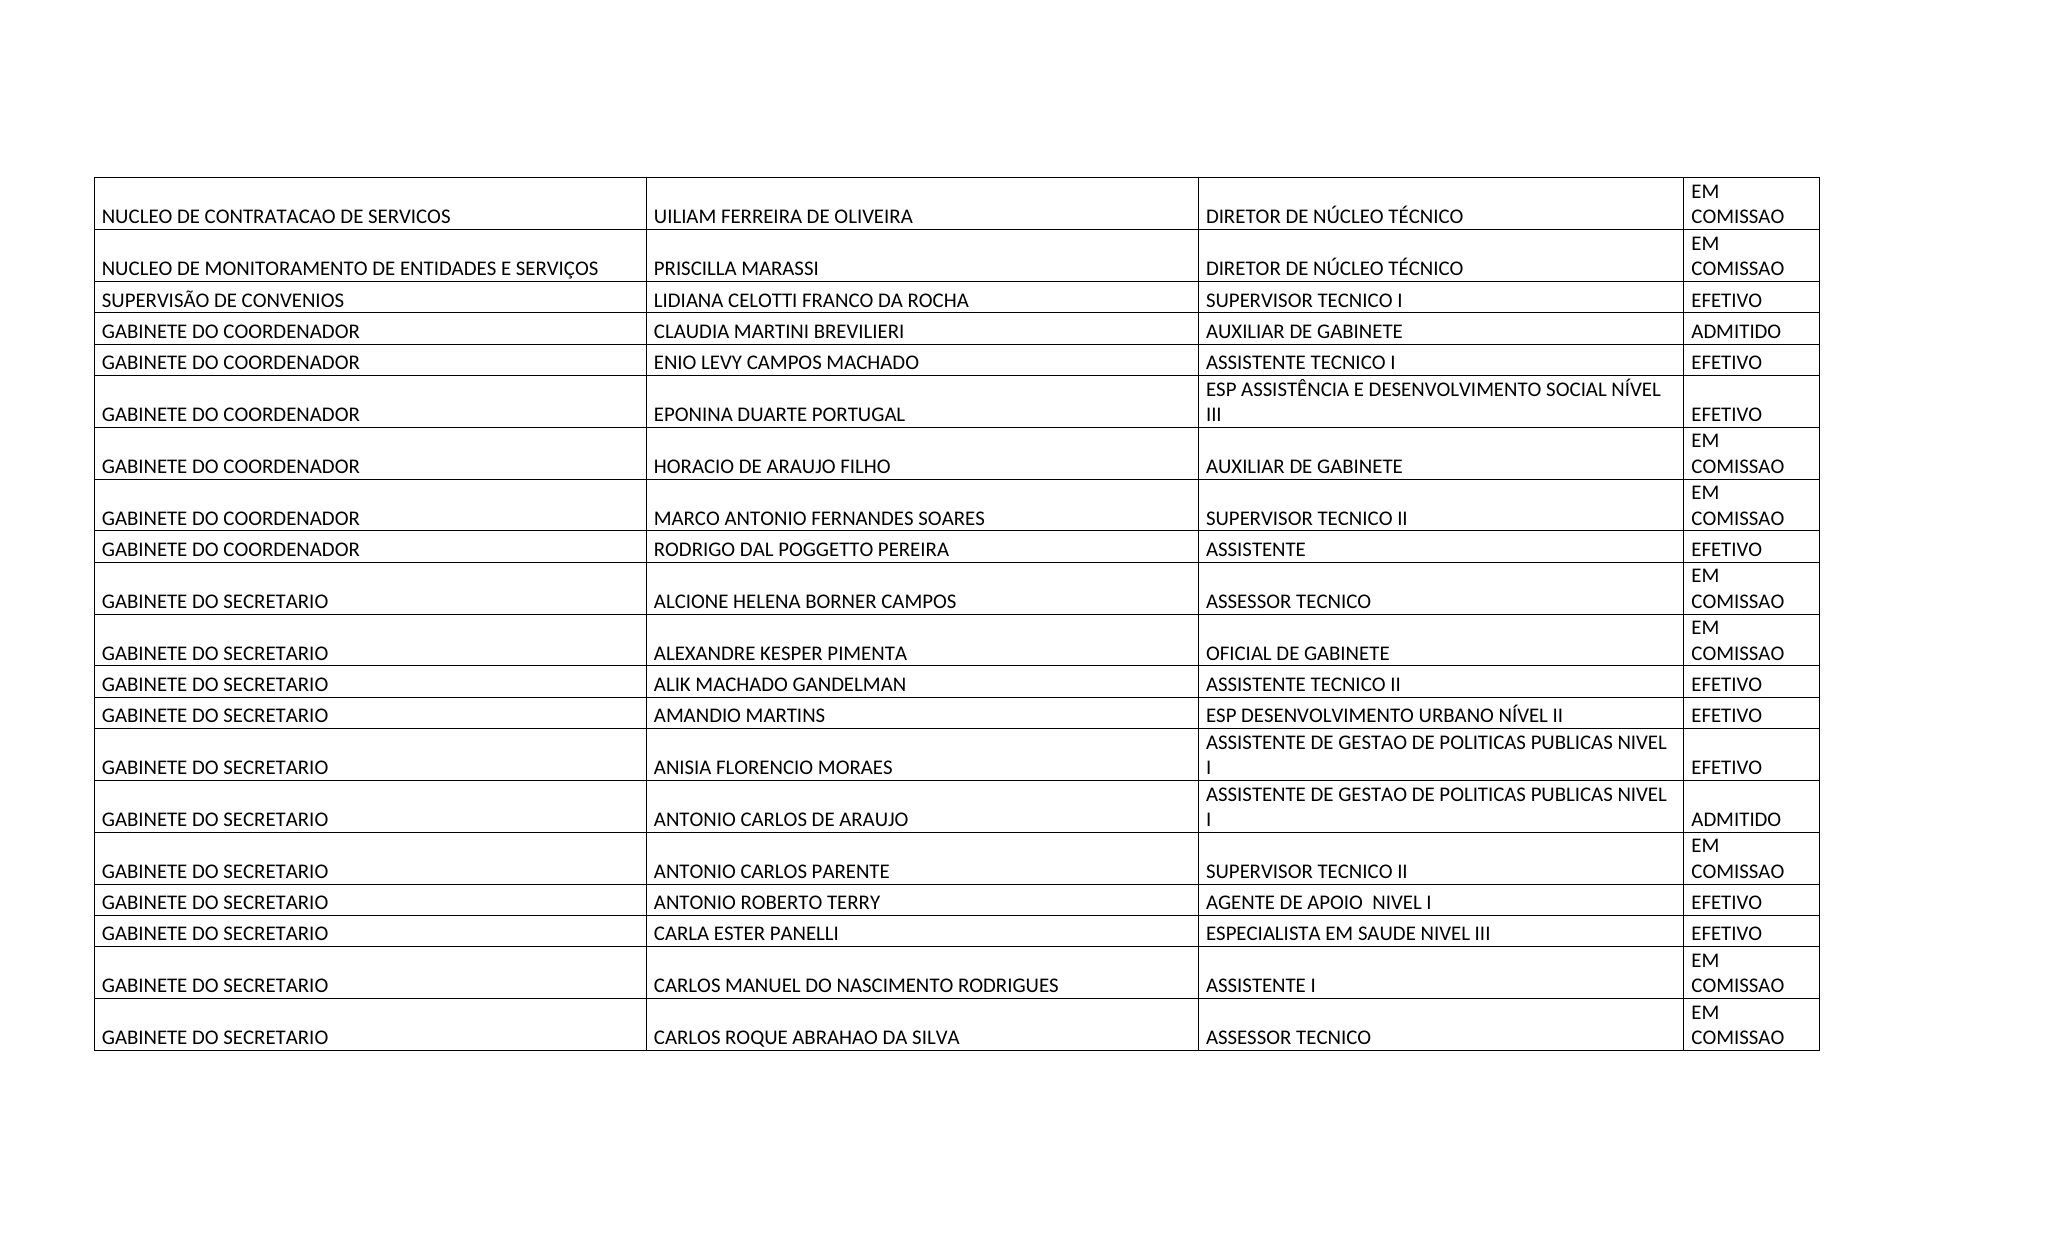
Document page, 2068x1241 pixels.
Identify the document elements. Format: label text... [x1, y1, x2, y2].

table_cell NUCLEO DE MONITORAMENTO DE ENTIDADES E SERVIÇOS [95, 230, 646, 281]
table_cell ANISIA FLORENCIO MORAES [647, 729, 1198, 780]
table_cell MARCO ANTONIO FERNANDES SOARES [647, 480, 1198, 530]
table_cell EFETIVO [1684, 666, 1819, 697]
table_cell GABINETE DO COORDENADOR [95, 531, 646, 562]
table_cell CLAUDIA MARTINI BREVILIERI [647, 313, 1198, 343]
table_cell DIRETOR DE NÚCLEO TÉCNICO [1199, 178, 1683, 229]
table_cell GABINETE DO COORDENADOR [95, 313, 646, 343]
table_cell SUPERVISÃO DE CONVENIOS [95, 282, 646, 312]
table_cell EFETIVO [1684, 698, 1819, 728]
table_cell ASSESSOR TECNICO [1199, 999, 1683, 1050]
table_cell ALCIONE HELENA BORNER CAMPOS [647, 563, 1198, 613]
table_cell AUXILIAR DE GABINETE [1199, 428, 1683, 478]
table_cell GABINETE DO SECRETARIO [95, 885, 646, 915]
table_cell GABINETE DO SECRETARIO [95, 999, 646, 1050]
table_cell EFETIVO [1684, 345, 1819, 375]
table_cell OFICIAL DE GABINETE [1199, 615, 1683, 665]
table_cell ASSISTENTE TECNICO I [1199, 345, 1683, 375]
table_cell EFETIVO [1684, 376, 1819, 427]
table_cell ASSISTENTE TECNICO II [1199, 666, 1683, 697]
table_cell ANTONIO CARLOS PARENTE [647, 833, 1198, 883]
table_cell EM COMISSAO [1684, 947, 1819, 998]
table_cell GABINETE DO SECRETARIO [95, 666, 646, 697]
table_cell GABINETE DO COORDENADOR [95, 428, 646, 478]
table_cell EM COMISSAO [1684, 999, 1819, 1050]
table_cell EPONINA DUARTE PORTUGAL [647, 376, 1198, 427]
table_cell CARLOS MANUEL DO NASCIMENTO RODRIGUES [647, 947, 1198, 998]
table_cell PRISCILLA MARASSI [647, 230, 1198, 281]
table_cell GABINETE DO COORDENADOR [95, 345, 646, 375]
table_cell AGENTE DE APOIO NIVEL I [1199, 885, 1683, 915]
table_cell ALEXANDRE KESPER PIMENTA [647, 615, 1198, 665]
table_cell GABINETE DO SECRETARIO [95, 563, 646, 613]
table_cell ASSISTENTE I [1199, 947, 1683, 998]
table_cell ANTONIO CARLOS DE ARAUJO [647, 781, 1198, 832]
table_cell ANTONIO ROBERTO TERRY [647, 885, 1198, 915]
table_cell EM COMISSAO [1684, 230, 1819, 281]
table_cell GABINETE DO SECRETARIO [95, 615, 646, 665]
table_cell GABINETE DO COORDENADOR [95, 376, 646, 427]
table_cell ALIK MACHADO GANDELMAN [647, 666, 1198, 697]
table_cell EFETIVO [1684, 885, 1819, 915]
table_cell EM COMISSAO [1684, 615, 1819, 665]
table_cell EFETIVO [1684, 916, 1819, 946]
table_cell GABINETE DO SECRETARIO [95, 781, 646, 832]
table_cell GABINETE DO SECRETARIO [95, 833, 646, 883]
table_cell HORACIO DE ARAUJO FILHO [647, 428, 1198, 478]
table_cell SUPERVISOR TECNICO II [1199, 833, 1683, 883]
table_cell RODRIGO DAL POGGETTO PEREIRA [647, 531, 1198, 562]
table_cell ADMITIDO [1684, 781, 1819, 832]
table_cell ADMITIDO [1684, 313, 1819, 343]
table_cell EM COMISSAO [1684, 833, 1819, 883]
table_cell AMANDIO MARTINS [647, 698, 1198, 728]
table_cell ESP DESENVOLVIMENTO URBANO NÍVEL II [1199, 698, 1683, 728]
table_cell NUCLEO DE CONTRATACAO DE SERVICOS [95, 178, 646, 229]
table_cell GABINETE DO SECRETARIO [95, 916, 646, 946]
table_cell EFETIVO [1684, 729, 1819, 780]
table_cell GABINETE DO SECRETARIO [95, 947, 646, 998]
table_cell UILIAM FERREIRA DE OLIVEIRA [647, 178, 1198, 229]
table_cell EM COMISSAO [1684, 563, 1819, 613]
table_cell ASSESSOR TECNICO [1199, 563, 1683, 613]
table_cell ENIO LEVY CAMPOS MACHADO [647, 345, 1198, 375]
table_cell LIDIANA CELOTTI FRANCO DA ROCHA [647, 282, 1198, 312]
table_cell EFETIVO [1684, 282, 1819, 312]
table_cell SUPERVISOR TECNICO II [1199, 480, 1683, 530]
table_cell EFETIVO [1684, 531, 1819, 562]
table_cell GABINETE DO SECRETARIO [95, 729, 646, 780]
table_cell SUPERVISOR TECNICO I [1199, 282, 1683, 312]
table_cell GABINETE DO SECRETARIO [95, 698, 646, 728]
table_cell CARLOS ROQUE ABRAHAO DA SILVA [647, 999, 1198, 1050]
table_cell ASSISTENTE [1199, 531, 1683, 562]
table_cell ASSISTENTE DE GESTAO DE POLITICAS PUBLICAS NIVEL I [1199, 781, 1683, 832]
table_cell ASSISTENTE DE GESTAO DE POLITICAS PUBLICAS NIVEL I [1199, 729, 1683, 780]
table_cell ESP ASSISTÊNCIA E DESENVOLVIMENTO SOCIAL NÍVEL III [1199, 376, 1683, 427]
table_cell GABINETE DO COORDENADOR [95, 480, 646, 530]
table_cell ESPECIALISTA EM SAUDE NIVEL III [1199, 916, 1683, 946]
table_cell EM COMISSAO [1684, 178, 1819, 229]
table_cell DIRETOR DE NÚCLEO TÉCNICO [1199, 230, 1683, 281]
table_cell AUXILIAR DE GABINETE [1199, 313, 1683, 343]
table_cell CARLA ESTER PANELLI [647, 916, 1198, 946]
table_cell EM COMISSAO [1684, 428, 1819, 478]
table_cell EM COMISSAO [1684, 480, 1819, 530]
